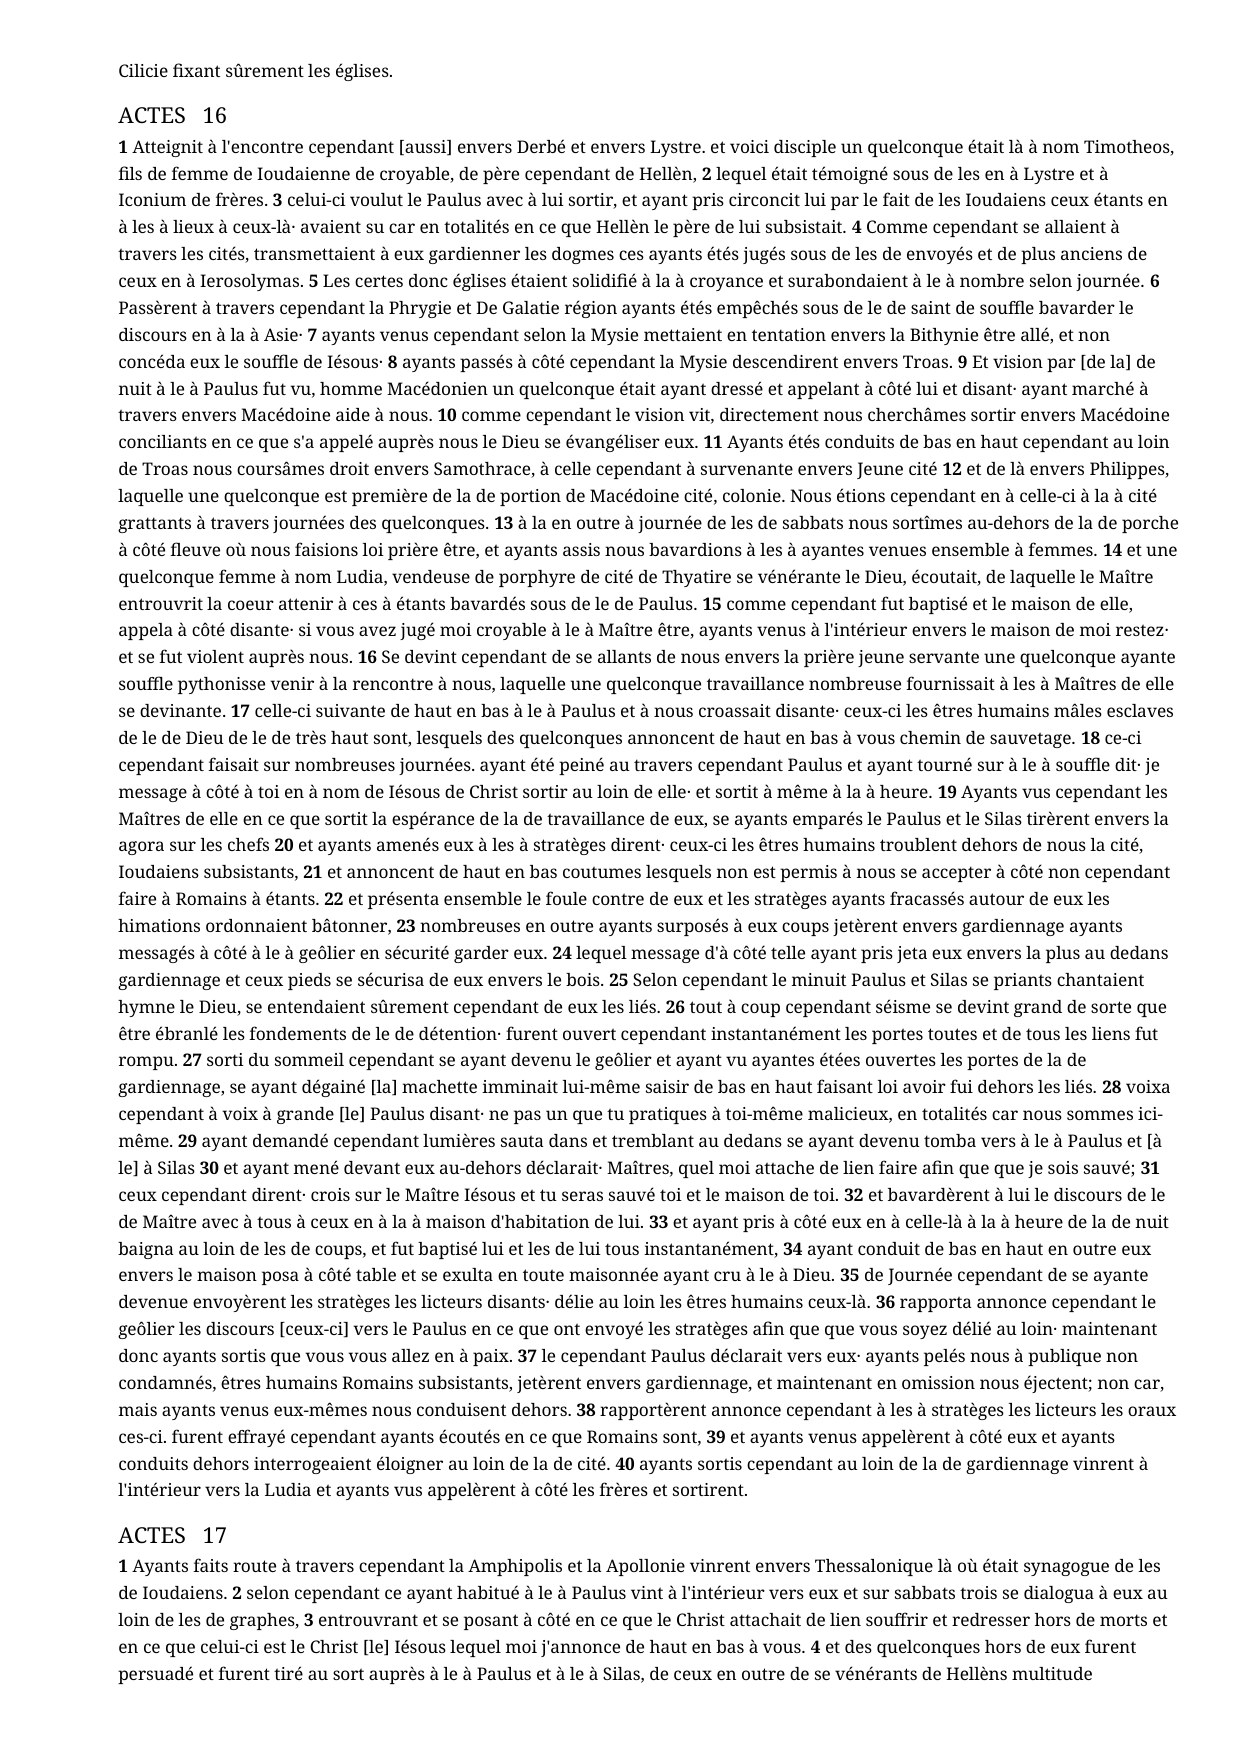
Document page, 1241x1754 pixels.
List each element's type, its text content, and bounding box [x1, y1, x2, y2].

text ACTES 16 [118, 101, 1181, 130]
text 1 Atteignit à l'encontre cependant [aussi] envers Derbé et envers Lystre. et voici disciple un quelconque était là à nom Timotheos, fils de femme de Ioudaienne de croyable, de père cependant de Hellèn, 2 lequel était témoigné sous de les en à Lystre et à Iconium de frères. 3 celui-ci voulut le Paulus avec à lui sortir, et ayant pris circoncit lui par le fait de les Ioudaiens ceux étants en à les à lieux à ceux-là· avaient su car en totalités en ce que Hellèn le père de lui subsistait. 4 Comme cependant se allaient à travers les cités, transmettaient à eux gardienner les dogmes ces ayants étés jugés sous de les de envoyés et de plus anciens de ceux en à Ierosolymas. 5 Les certes donc églises étaient solidifié à la à croyance et surabondaient à le à nombre selon journée. 6 Passèrent à travers cependant la Phrygie et De Galatie région ayants étés empêchés sous de le de saint de souffle bavarder le discours en à la à Asie· 7 ayants venus cependant selon la Mysie mettaient en tentation envers la Bithynie être allé, et non concéda eux le souffle de Iésous· 8 ayants passés à côté cependant la Mysie descendirent envers Troas. 9 Et vision par [de la] de nuit à le à Paulus fut vu, homme Macédonien un quelconque était ayant dressé et appelant à côté lui et disant· ayant marché à travers envers Macédoine aide à nous. 10 comme cependant le vision vit, directement nous cherchâmes sortir envers Macédoine conciliants en ce que s'a appelé auprès nous le Dieu se évangéliser eux. 11 Ayants étés conduits de bas en haut cependant au loin de Troas nous coursâmes droit envers Samothrace, à celle cependant à survenante envers Jeune cité 12 et de là envers Philippes, laquelle une quelconque est première de la de portion de Macédoine cité, colonie. Nous étions cependant en à celle-ci à la à cité grattants à travers journées des quelconques. 13 à la en outre à journée de les de sabbats nous sortîmes au-dehors de la de porche à côté fleuve où nous faisions loi prière être, et ayants assis nous bavardions à les à ayantes venues ensemble à femmes. 14 et une quelconque femme à nom Ludia, vendeuse de porphyre de cité de Thyatire se vénérante le Dieu, écoutait, de laquelle le Maître entrouvrit la coeur attenir à ces à étants bavardés sous de le de Paulus. 15 comme cependant fut baptisé et le maison de elle, appela à côté disante· si vous avez jugé moi croyable à le à Maître être, ayants venus à l'intérieur envers le maison de moi restez· et se fut violent auprès nous. 16 Se devint cependant de se allants de nous envers la prière jeune servante une quelconque ayante souffle pythonisse venir à la rencontre à nous, laquelle une quelconque travaillance nombreuse fournissait à les à Maîtres de elle se devinante. 17 celle-ci suivante de haut en bas à le à Paulus et à nous croassait disante· ceux-ci les êtres humains mâles esclaves de le de Dieu de le de très haut sont, lesquels des quelconques annoncent de haut en bas à vous chemin de sauvetage. 18 ce-ci cependant faisait sur nombreuses journées. ayant été peiné au travers cependant Paulus et ayant tourné sur à le à souffle dit· je message à côté à toi en à nom de Iésous de Christ sortir au loin de elle· et sortit à même à la à heure. 19 Ayants vus cependant les Maîtres de elle en ce que sortit la espérance de la de travaillance de eux, se ayants emparés le Paulus et le Silas tirèrent envers la agora sur les chefs 20 et ayants amenés eux à les à stratèges dirent· ceux-ci les êtres humains troublent dehors de nous la cité, Ioudaiens subsistants, 21 et annoncent de haut en bas coutumes lesquels non est permis à nous se accepter à côté non cependant faire à Romains à étants. 22 et présenta ensemble le foule contre de eux et les stratèges ayants fracassés autour de eux les himations ordonnaient bâtonner, 23 nombreuses en outre ayants surposés à eux coups jetèrent envers gardiennage ayants messagés à côté à le à geôlier en sécurité garder eux. 24 lequel message d'à côté telle ayant pris jeta eux envers la plus au dedans gardiennage et ceux pieds se sécurisa de eux envers le bois. 25 Selon cependant le minuit Paulus et Silas se priants chantaient hymne le Dieu, se entendaient sûrement cependant de eux les liés. 26 tout à coup cependant séisme se devint grand de sorte que être ébranlé les fondements de le de détention· furent ouvert cependant instantanément les portes toutes et de tous les liens fut rompu. 27 sorti du sommeil cependant se ayant devenu le geôlier et ayant vu ayantes étées ouvertes les portes de la de gardiennage, se ayant dégainé [la] machette imminait lui-même saisir de bas en haut faisant loi avoir fui dehors les liés. 28 voixa cependant à voix à grande [le] Paulus disant· ne pas un que tu pratiques à toi-même malicieux, en totalités car nous sommes ici-même. 29 ayant demandé cependant lumières sauta dans et tremblant au dedans se ayant devenu tomba vers à le à Paulus et [à le] à Silas 30 et ayant mené devant eux au-dehors déclarait· Maîtres, quel moi attache de lien faire afin que que je sois sauvé; 31 ceux cependant dirent· crois sur le Maître Iésous et tu seras sauvé toi et le maison de toi. 32 et bavardèrent à lui le discours de le de Maître avec à tous à ceux en à la à maison d'habitation de lui. 33 et ayant pris à côté eux en à celle-là à la à heure de la de nuit baigna au loin de les de coups, et fut baptisé lui et les de lui tous instantanément, 34 ayant conduit de bas en haut en outre eux envers le maison posa à côté table et se exulta en toute maisonnée ayant cru à le à Dieu. 35 de Journée cependant de se ayante devenue envoyèrent les stratèges les licteurs disants· délie au loin les êtres humains ceux-là. 36 rapporta annonce cependant le geôlier les discours [ceux-ci] vers le Paulus en ce que ont envoyé les stratèges afin que que vous soyez délié au loin· maintenant donc ayants sortis que vous vous allez en à paix. 37 le cependant Paulus déclarait vers eux· ayants pelés nous à publique non condamnés, êtres humains Romains subsistants, jetèrent envers gardiennage, et maintenant en omission nous éjectent; non car, mais ayants venus eux-mêmes nous conduisent dehors. 38 rapportèrent annonce cependant à les à stratèges les licteurs les oraux ces-ci. furent effrayé cependant ayants écoutés en ce que Romains sont, 39 et ayants venus appelèrent à côté eux et ayants conduits dehors interrogeaient éloigner au loin de la de cité. 40 ayants sortis cependant au loin de la de gardiennage vinrent à l'intérieur vers la Ludia et ayants vus appelèrent à côté les frères et sortirent. [118, 135, 1181, 1502]
text ACTES 17 [118, 1520, 1181, 1550]
text Cilicie fixant sûrement les églises. [118, 59, 1181, 82]
text 1 Ayants faits route à travers cependant la Amphipolis et la Apollonie vinrent envers Thessalonique là où était synagogue de les de Ioudaiens. 2 selon cependant ce ayant habitué à le à Paulus vint à l'intérieur vers eux et sur sabbats trois se dialogua à eux au loin de les de graphes, 3 entrouvrant et se posant à côté en ce que le Christ attachait de lien souffrir et redresser hors de morts et en ce que celui-ci est le Christ [le] Iésous lequel moi j'annonce de haut en bas à vous. 4 et des quelconques hors de eux furent persuadé et furent tiré au sort auprès à le à Paulus et à le à Silas, de ceux en outre de se vénérants de Hellèns multitude [118, 1554, 1181, 1685]
